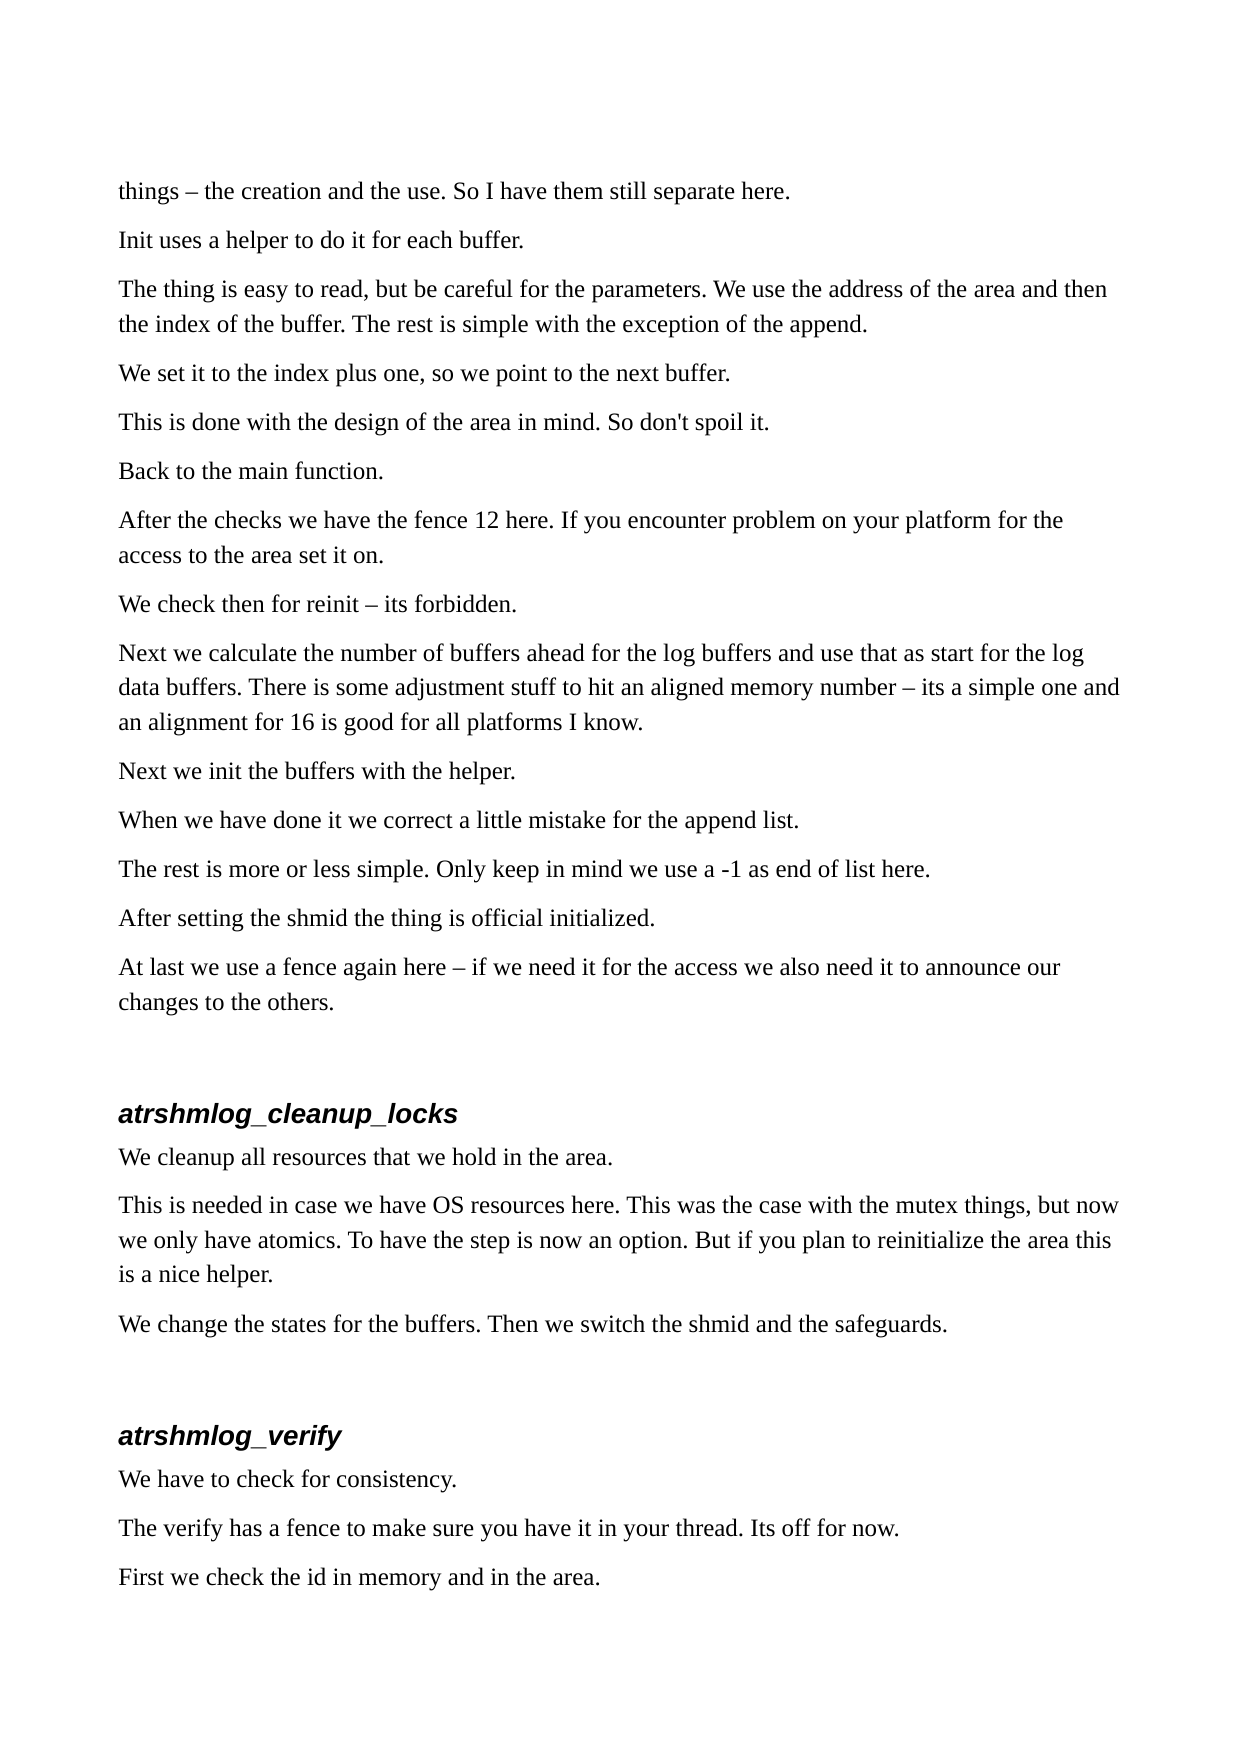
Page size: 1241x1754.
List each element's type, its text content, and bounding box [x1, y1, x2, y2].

text Init uses a helper to do it for each buffer. [118, 225, 1122, 254]
subtitle atrshmlog_cleanup_locks [118, 1097, 1122, 1129]
text We set it to the index plus one, so we point to the next buffer. [118, 358, 1122, 387]
text We change the states for the buffers. Then we switch the shmid and the safeguards. [118, 1309, 1122, 1337]
text After the checks we have the fence 12 here. If you encounter problem on your platform for the access to the area set it on. [118, 505, 1122, 568]
text We have to check for consistency. [118, 1464, 1122, 1492]
text We cleanup all resources that we hold in the area. [118, 1142, 1122, 1170]
text Next we calculate the number of buffers ahead for the log buffers and use that as start for the log data buffers. There is some adjustment stuff to hit an aligned memory number – its a simple one and an alignment for 16 is good for all platforms I know. [118, 638, 1122, 736]
text At last we use a fence again here – if we need it for the access we also need it to announce our changes to the others. [118, 952, 1122, 1015]
text When we have done it we correct a little mistake for the append list. [118, 805, 1122, 834]
text First we check the id in memory and in the area. [118, 1562, 1122, 1591]
text After setting the shmid the thing is official initialized. [118, 903, 1122, 932]
text Next we init the buffers with the helper. [118, 756, 1122, 784]
text We check then for reinit – its forbidden. [118, 589, 1122, 617]
subtitle atrshmlog_verify [118, 1419, 1122, 1451]
text The rest is more or less simple. Only keep in mind we use a -1 as end of list here. [118, 854, 1122, 883]
text The verify has a fence to make sure you have it in your thread. Its off for now. [118, 1513, 1122, 1541]
text Back to the main function. [118, 456, 1122, 485]
text The thing is easy to read, but be careful for the parameters. We use the address of the area and then the index of the buffer. The rest is simple with the exception of the append. [118, 274, 1122, 338]
text This is done with the design of the area in mind. So don't spoil it. [118, 407, 1122, 436]
text things – the creation and the use. So I have them still separate here. [118, 176, 1122, 205]
text This is needed in case we have OS resources here. This was the case with the mutex things, but now we only have atomics. To have the step is now an option. But if you plan to reinitialize the area this is a nice helper. [118, 1191, 1122, 1288]
